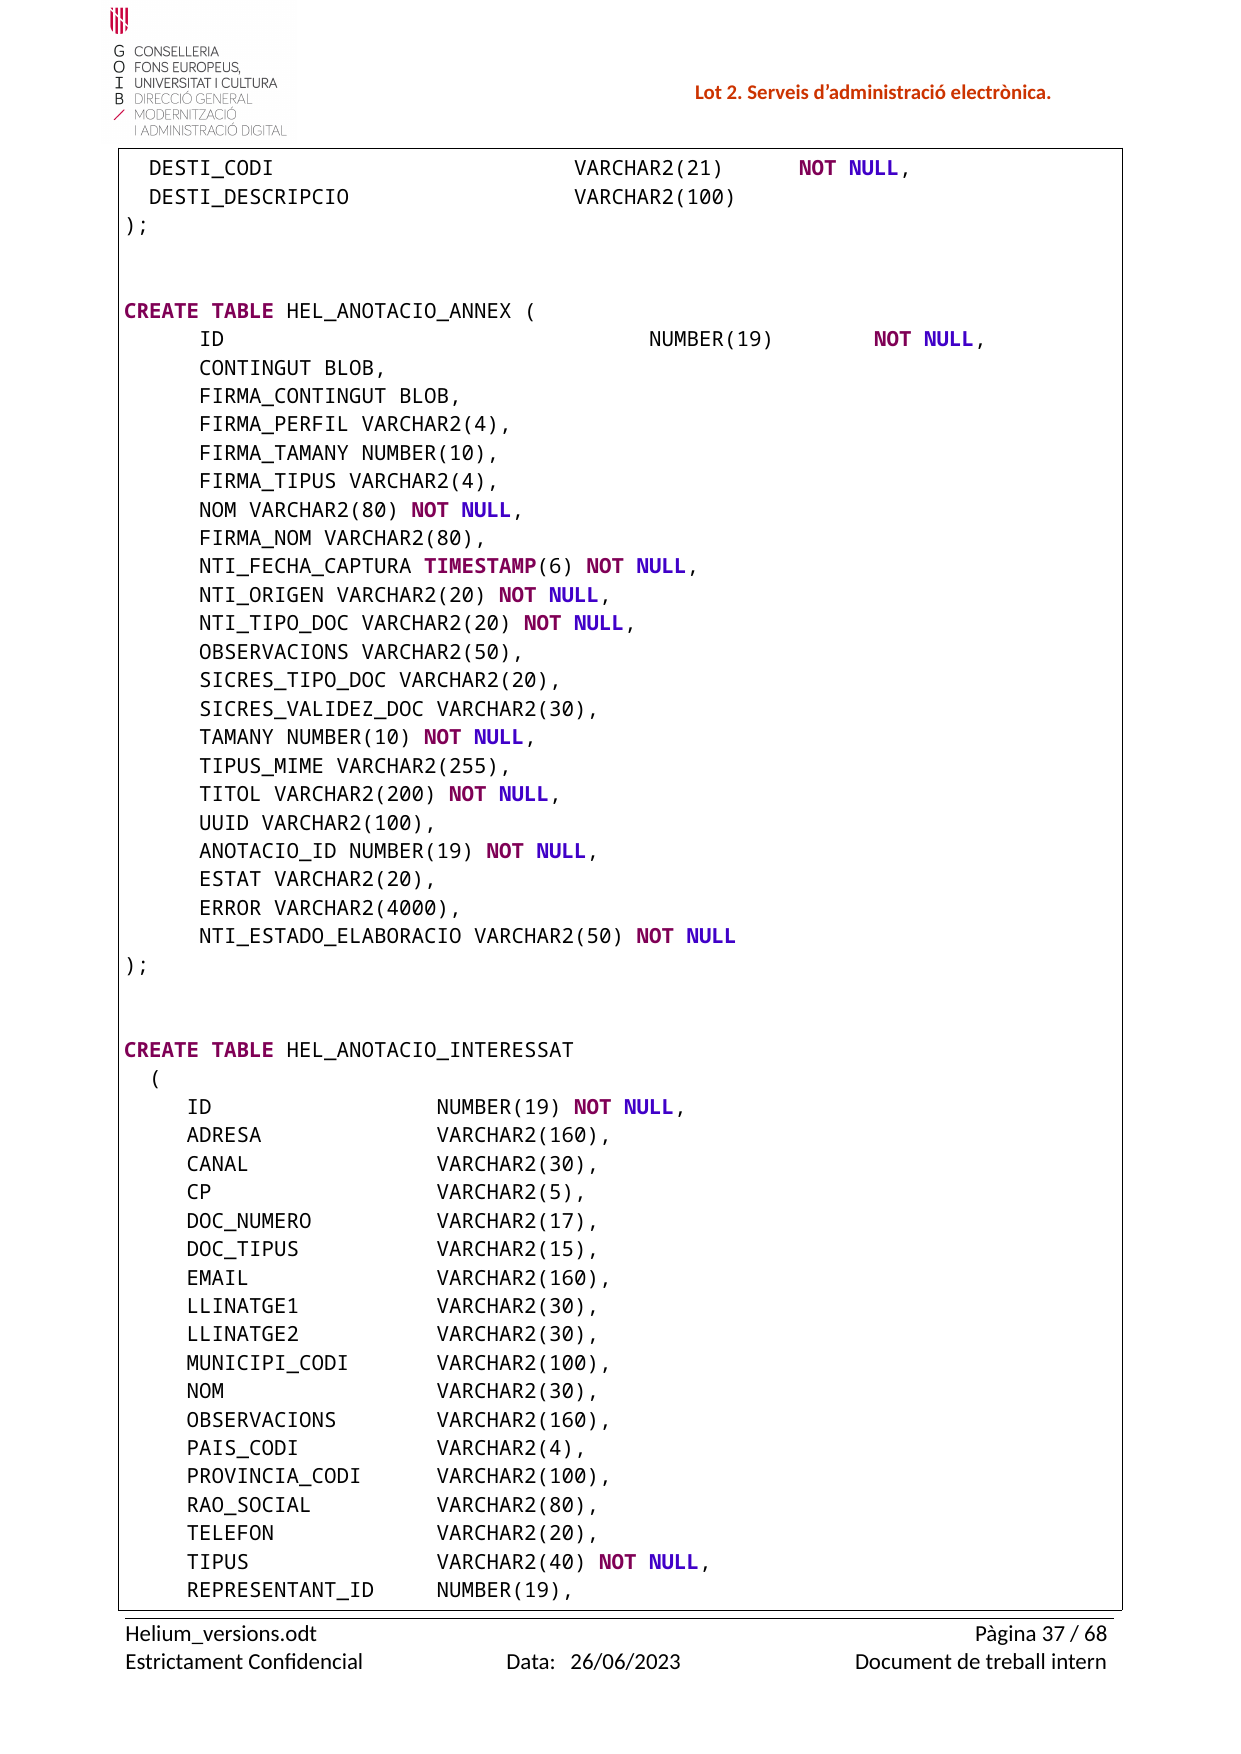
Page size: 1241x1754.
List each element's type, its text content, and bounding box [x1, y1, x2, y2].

picture [100, 0, 297, 144]
table_header DESTI_CODI VARCHAR2(21) NOT NULL, DESTI_DESCRIPCIO VARCHAR2(100) ); CREATE TABLE HEL_ANOTACIO_ANNEX ( ID NUMBER(19) NOT NULL, CONTINGUT BLOB, FIRMA_CONTINGUT BLOB, FIRMA_PERFIL VARCHAR2(4), FIRMA_TAMANY NUMBER(10), FIRMA_TIPUS VARCHAR2(4), NOM VARCHAR2(80) NOT NULL, FIRMA_NOM VARCHAR2(80), NTI_FECHA_CAPTURA TIMESTAMP(6) NOT NULL, NTI_ORIGEN VARCHAR2(20) NOT NULL, NTI_TIPO_DOC VARCHAR2(20) NOT NULL, OBSERVACIONS VARCHAR2(50), SICRES_TIPO_DOC VARCHAR2(20), SICRES_VALIDEZ_DOC VARCHAR2(30), TAMANY NUMBER(10) NOT NULL, TIPUS_MIME VARCHAR2(255), TITOL VARCHAR2(200) NOT NULL, UUID VARCHAR2(100), ANOTACIO_ID NUMBER(19) NOT NULL, ESTAT VARCHAR2(20), ERROR VARCHAR2(4000), NTI_ESTADO_ELABORACIO VARCHAR2(50) NOT NULL ); CREATE TABLE HEL_ANOTACIO_INTERESSAT ( ID NUMBER(19) NOT NULL, ADRESA VARCHAR2(160), CANAL VARCHAR2(30), CP VARCHAR2(5), DOC_NUMERO VARCHAR2(17), DOC_TIPUS VARCHAR2(15), EMAIL VARCHAR2(160), LLINATGE1 VARCHAR2(30), LLINATGE2 VARCHAR2(30), MUNICIPI_CODI VARCHAR2(100), NOM VARCHAR2(30), OBSERVACIONS VARCHAR2(160), PAIS_CODI VARCHAR2(4), PROVINCIA_CODI VARCHAR2(100), RAO_SOCIAL VARCHAR2(80), TELEFON VARCHAR2(20), TIPUS VARCHAR2(40) NOT NULL, REPRESENTANT_ID NUMBER(19), [119, 149, 1122, 1609]
